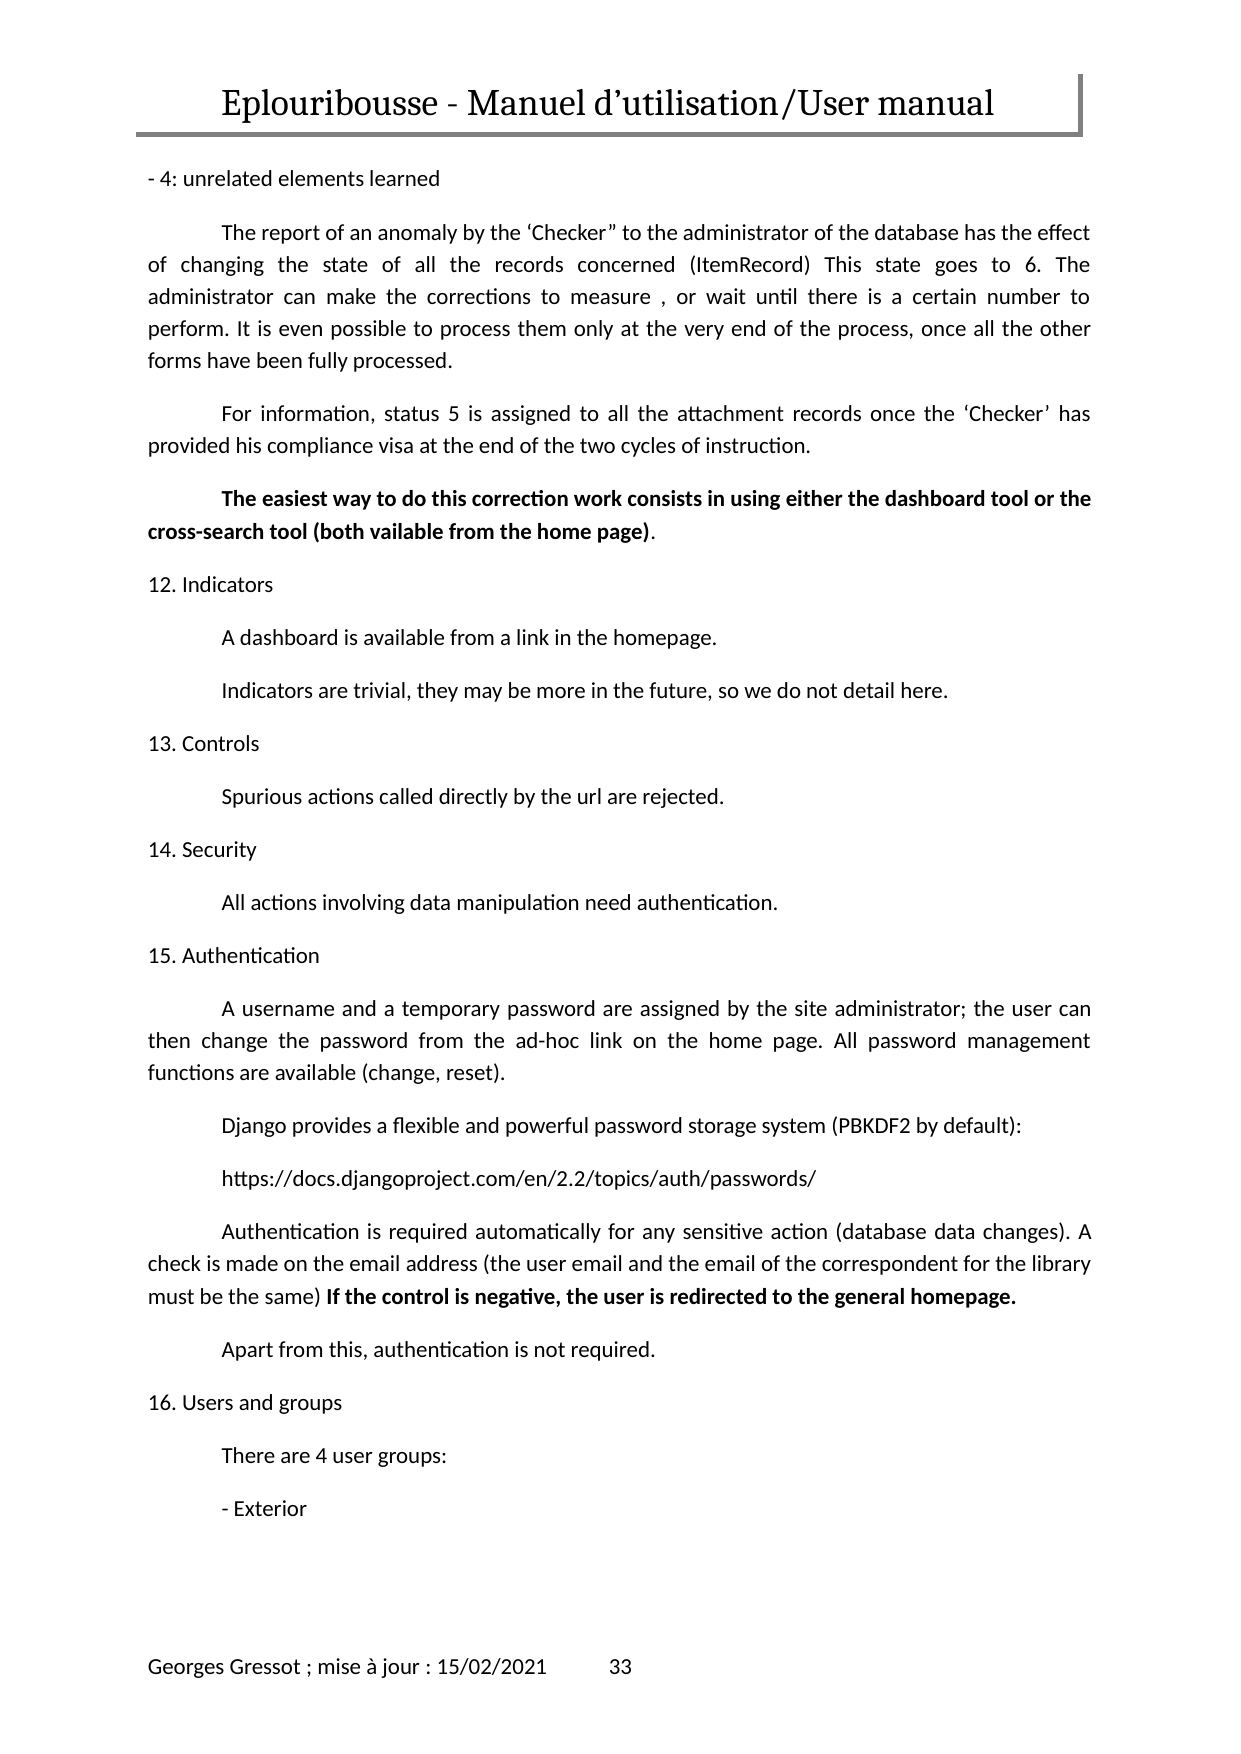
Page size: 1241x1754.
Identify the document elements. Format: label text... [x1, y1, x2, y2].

text For information, status 5 is assigned to all the attachment records once the ‘Checker’ has provided his compliance visa at the end of the two cycles of instruction. [148, 399, 1093, 459]
text 16. Users and groups [148, 1388, 1093, 1416]
text 15. Authentication [148, 941, 1093, 969]
text 13. Controls [148, 729, 1093, 757]
text Indicators are trivial, they may be more in the future, so we do not detail here. [148, 676, 1093, 704]
text 14. Security [148, 835, 1093, 863]
text There are 4 user groups: [148, 1441, 1093, 1469]
text The easiest way to do this correction work consists in using either the dashboard tool or the cross-search tool (both vailable from the home page). [148, 484, 1093, 545]
text https://docs.djangoproject.com/en/2.2/topics/auth/passwords/ [148, 1164, 1093, 1192]
text Spurious actions called directly by the url are rejected. [148, 782, 1093, 810]
text 12. Indicators [148, 570, 1093, 598]
text The report of an anomaly by the ‘Checker” to the administrator of the database has the effect of changing the state of all the records concerned (ItemRecord) This state goes to 6. The administrator can make the corrections to measure , or wait until there is a certain number to perform. It is even possible to process them only at the very end of the process, once all the other forms have been fully processed. [148, 218, 1093, 374]
text - Exterior [221, 1494, 1093, 1522]
text - 4: unrelated elements learned [148, 164, 1093, 193]
text Authentication is required automatically for any sensitive action (database data changes). A check is made on the email address (the user email and the email of the correspondent for the library must be the same) If the control is negative, the user is redirected to the general homepage. [148, 1217, 1093, 1310]
text A dashboard is available from a link in the homepage. [148, 623, 1093, 651]
text All actions involving data manipulation need authentication. [148, 888, 1093, 916]
text A username and a temporary password are assigned by the site administrator; the user can then change the password from the ad-hoc link on the home page. All password management functions are available (change, reset). [148, 994, 1093, 1086]
text Django provides a flexible and powerful password storage system (PBKDF2 by default): [148, 1111, 1093, 1139]
text Apart from this, authentication is not required. [148, 1335, 1093, 1363]
